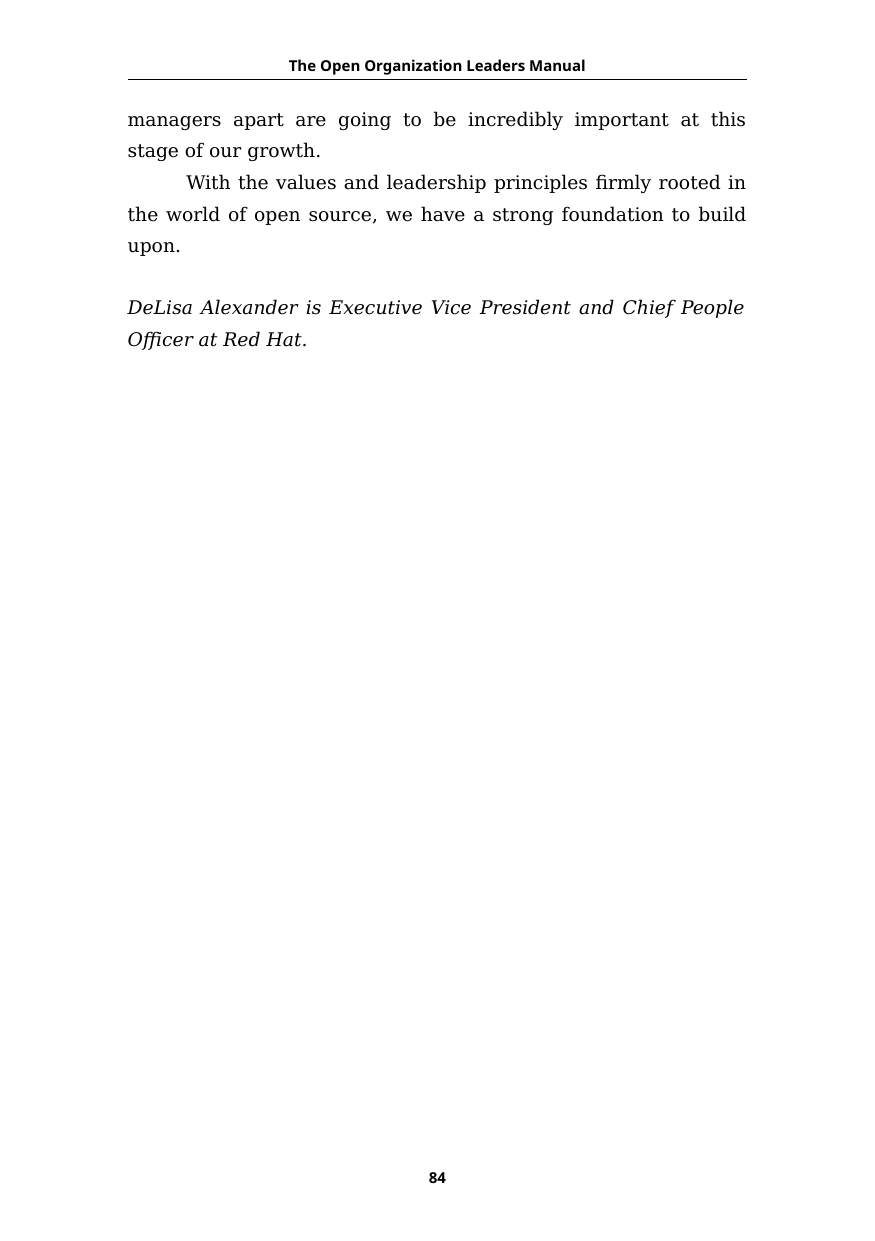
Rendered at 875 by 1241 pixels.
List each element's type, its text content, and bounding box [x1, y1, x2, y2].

text managers apart are going to be incredibly important at this stage of our growth. [127, 109, 747, 162]
text With the values and leadership principles firmly rooted in the world of open source, we have a strong foundation to build upon. [127, 172, 747, 257]
text DeLisa Alexander is Executive Vice President and Chief People Officer at Red Hat. [127, 297, 747, 351]
